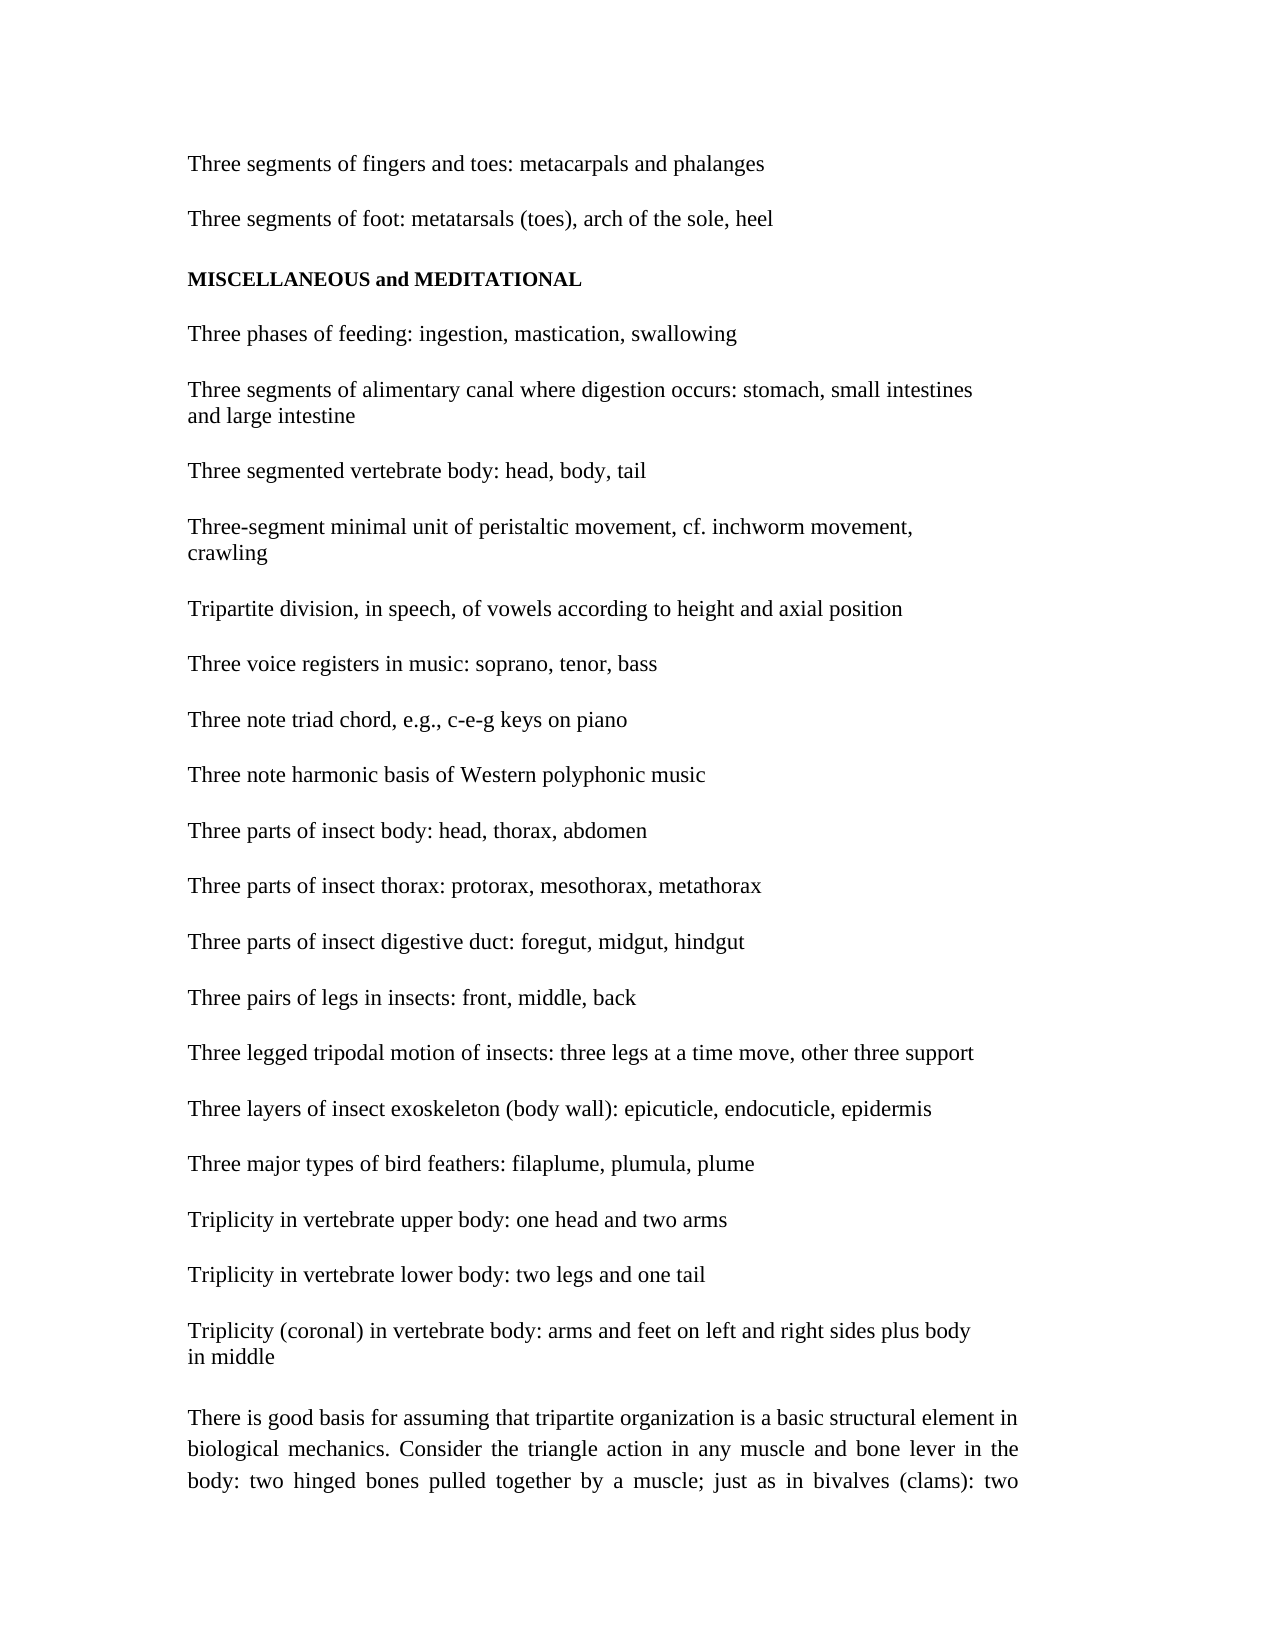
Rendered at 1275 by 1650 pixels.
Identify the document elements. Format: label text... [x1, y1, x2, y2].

text Three note harmonic basis of Western polyphonic music [187, 762, 984, 788]
text Three parts of insect thorax: protorax, mesothorax, metathorax [187, 873, 984, 899]
text Three legged tripodal motion of insects: three legs at a time move, other three support [187, 1039, 984, 1066]
text Three pairs of legs in insects: front, middle, back [187, 984, 984, 1010]
text Three phases of feeding: ingestion, mastication, swallowing [187, 320, 984, 347]
text Triplicity in vertebrate lower body: two legs and one tail [187, 1261, 984, 1288]
text Tripartite division, in speech, of vowels according to height and axial position [187, 595, 984, 621]
text There is good basis for assuming that tripartite organization is a basic structural element in biological mechanics. Consider the triangle action in any muscle and bone lever in the body: two hinged bones pulled together by a muscle; just as in bivalves (clams): two [187, 1399, 1020, 1493]
text Three-segment minimal unit of peristaltic movement, cf. inchworm movement, crawling [187, 513, 984, 566]
text Three voice registers in music: soprano, tenor, bass [187, 651, 984, 677]
text Three major types of bird feathers: filaplume, plumula, plume [187, 1150, 984, 1177]
text Three parts of insect body: head, thorax, abdomen [187, 817, 984, 843]
subtitle MISCELLANEOUS and MEDITATIONAL [187, 261, 1083, 291]
text Triplicity (coronal) in vertebrate body: arms and feet on left and right sides plus body in middle [187, 1317, 984, 1369]
text Three segments of fingers and toes: metacarpals and phalanges [187, 150, 984, 176]
text Three layers of insect exoskeleton (body wall): epicuticle, endocuticle, epidermis [187, 1095, 984, 1121]
text Three segments of foot: metatarsals (toes), arch of the sole, heel [187, 206, 984, 232]
text Three segments of alimentary canal where digestion occurs: stomach, small intestines and large intestine [187, 376, 984, 428]
text Triplicity in vertebrate upper body: one head and two arms [187, 1206, 984, 1232]
text Three note triad chord, e.g., c-e-g keys on piano [187, 706, 984, 732]
text Three segmented vertebrate body: head, body, tail [187, 458, 984, 484]
text Three parts of insect digestive duct: foregut, midgut, hindgut [187, 928, 984, 954]
